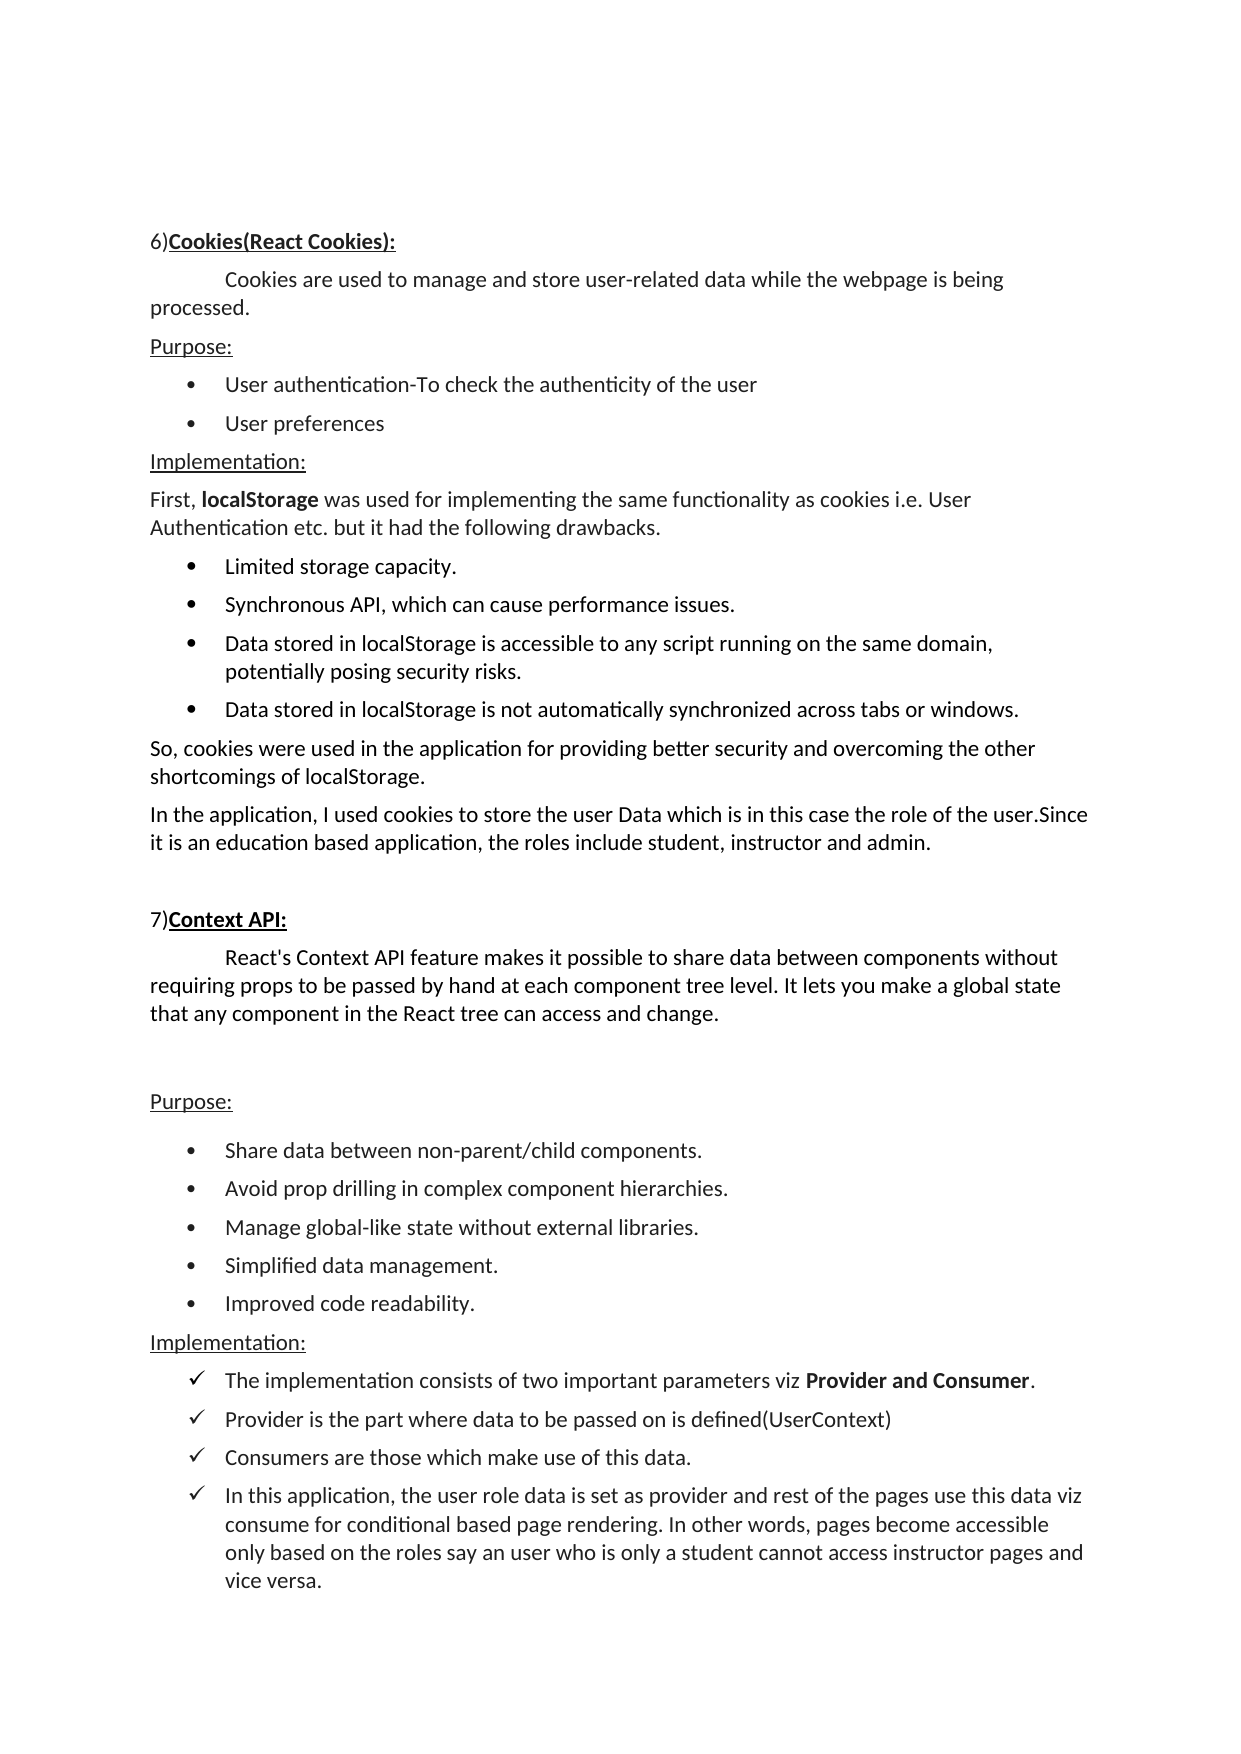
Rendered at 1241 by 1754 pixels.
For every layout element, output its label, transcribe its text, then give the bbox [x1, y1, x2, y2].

list User preferences [187, 409, 1090, 437]
text 7)Context API: [150, 905, 1090, 933]
text Purpose: [150, 1087, 1090, 1115]
text Implementation: [150, 447, 1090, 475]
list The implementation consists of two important parameters viz Provider and Consumer. [187, 1366, 1090, 1394]
list Synchronous API, which can cause performance issues. [187, 590, 1090, 618]
list Provider is the part where data to be passed on is defined(UserContext) [187, 1405, 1090, 1433]
text Cookies are used to manage and store user-related data while the webpage is being processed. [150, 265, 1090, 321]
list Limited storage capacity. [187, 552, 1090, 580]
list Data stored in localStorage is not automatically synchronized across tabs or windows. [187, 695, 1090, 723]
text First, localStorage was used for implementing the same functionality as cookies i.e. User Authentication etc. but it had the following drawbacks. [150, 486, 1090, 542]
text React's Context API feature makes it possible to share data between components without requiring props to be passed by hand at each component tree level. It lets you make a global state that any component in the React tree can access and change. [150, 943, 1090, 1028]
text So, cookies were used in the application for providing better security and overcoming the other shortcomings of localStorage. [150, 734, 1090, 790]
list Share data between non-parent/child components. [187, 1136, 1090, 1164]
list User authentication-To check the authenticity of the user [187, 370, 1090, 398]
list Consumers are those which make use of this data. [187, 1443, 1090, 1471]
list Manage global-like state without external libraries. [187, 1213, 1090, 1241]
text Purpose: [150, 332, 1090, 360]
list Avoid prop drilling in complex component hierarchies. [187, 1174, 1090, 1202]
list Improved code readability. [187, 1289, 1090, 1317]
text In the application, I used cookies to store the user Data which is in this case the role of the user.Since it is an education based application, the roles include student, instructor and admin. [150, 800, 1090, 856]
list Simplified data management. [187, 1251, 1090, 1279]
list In this application, the user role data is set as provider and rest of the pages use this data viz consume for conditional based page rendering. In other words, pages become accessible only based on the roles say an user who is only a student cannot access instructor pages and vice versa. [187, 1482, 1090, 1594]
text 6)Cookies(React Cookies): [150, 227, 1090, 255]
text Implementation: [150, 1328, 1090, 1356]
list Data stored in localStorage is accessible to any script running on the same domain, potentially posing security risks. [187, 629, 1090, 685]
